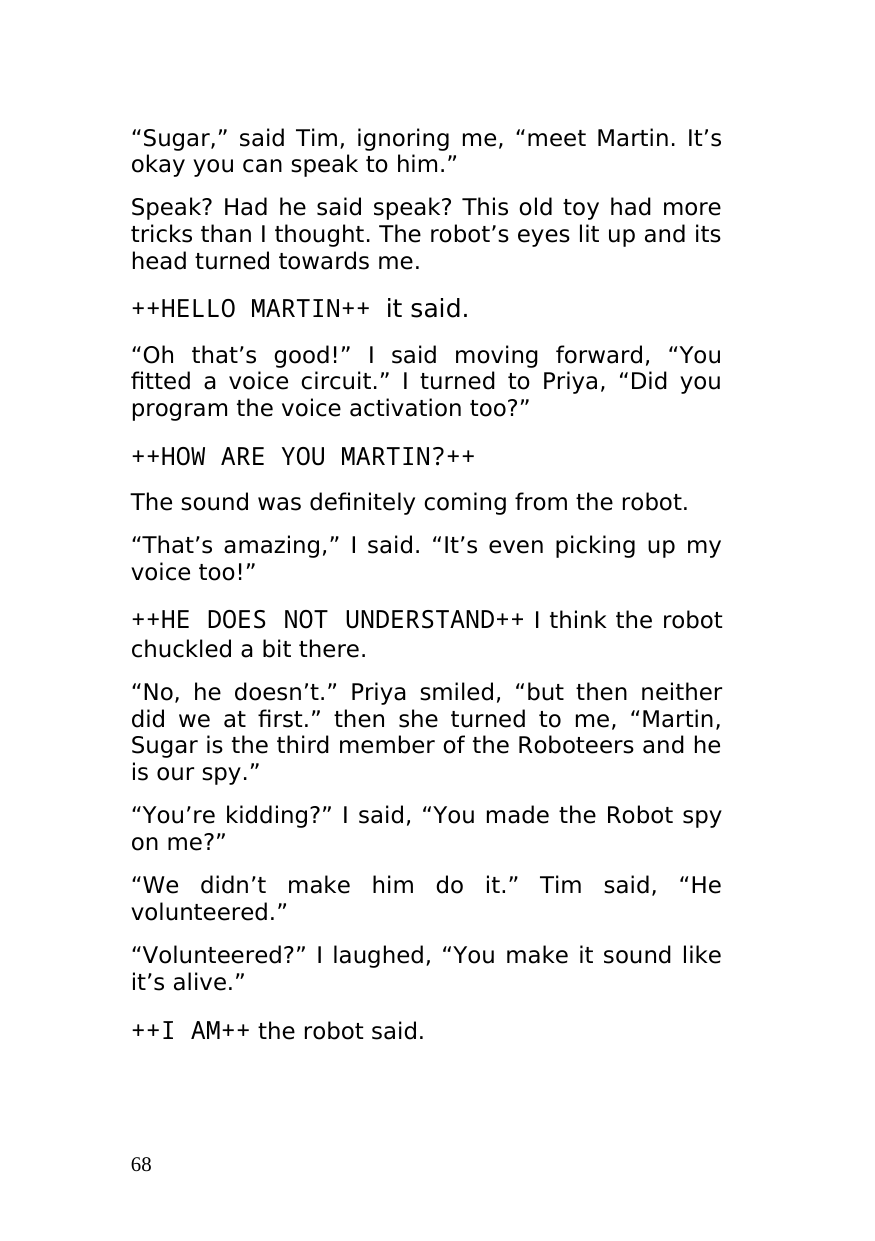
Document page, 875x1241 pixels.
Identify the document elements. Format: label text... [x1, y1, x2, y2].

text “We didn’t make him do it.” Tim said, “He volunteered.” [131, 872, 723, 926]
text “You’re kidding?” I said, “You made the Robot spy on me?” [131, 803, 723, 856]
text “No, he doesn’t.” Priya smiled, “but then neither did we at first.” then she turned to me, “Martin, Sugar is the third member of the Roboteers and he is our spy.” [131, 679, 723, 786]
text ++HOW ARE YOU MARTIN?++ [131, 438, 723, 472]
text ++I AM++ the robot said. [131, 1012, 723, 1046]
text ++HE DOES NOT UNDERSTAND++ I think the robot chuckled a bit there. [131, 602, 723, 663]
text The sound was definitely coming from the robot. [131, 489, 723, 516]
text “Volunteered?” I laughed, “You make it sound like it’s alive.” [131, 942, 723, 996]
text “Sugar,” said Tim, ignoring me, “meet Martin. It’s okay you can speak to him.” [131, 125, 723, 178]
text “Oh that’s good!” I said moving forward, “You fitted a voice circuit.” I turned to Priya, “Did you program the voice activation too?” [131, 342, 723, 422]
text “That’s amazing,” I said. “It’s even picking up my voice too!” [131, 532, 723, 586]
text ++HELLO MARTIN++ it said. [131, 291, 723, 325]
text Speak? Had he said speak? This old toy had more tricks than I thought. The robot’s eyes lit up and its head turned towards me. [131, 194, 723, 274]
